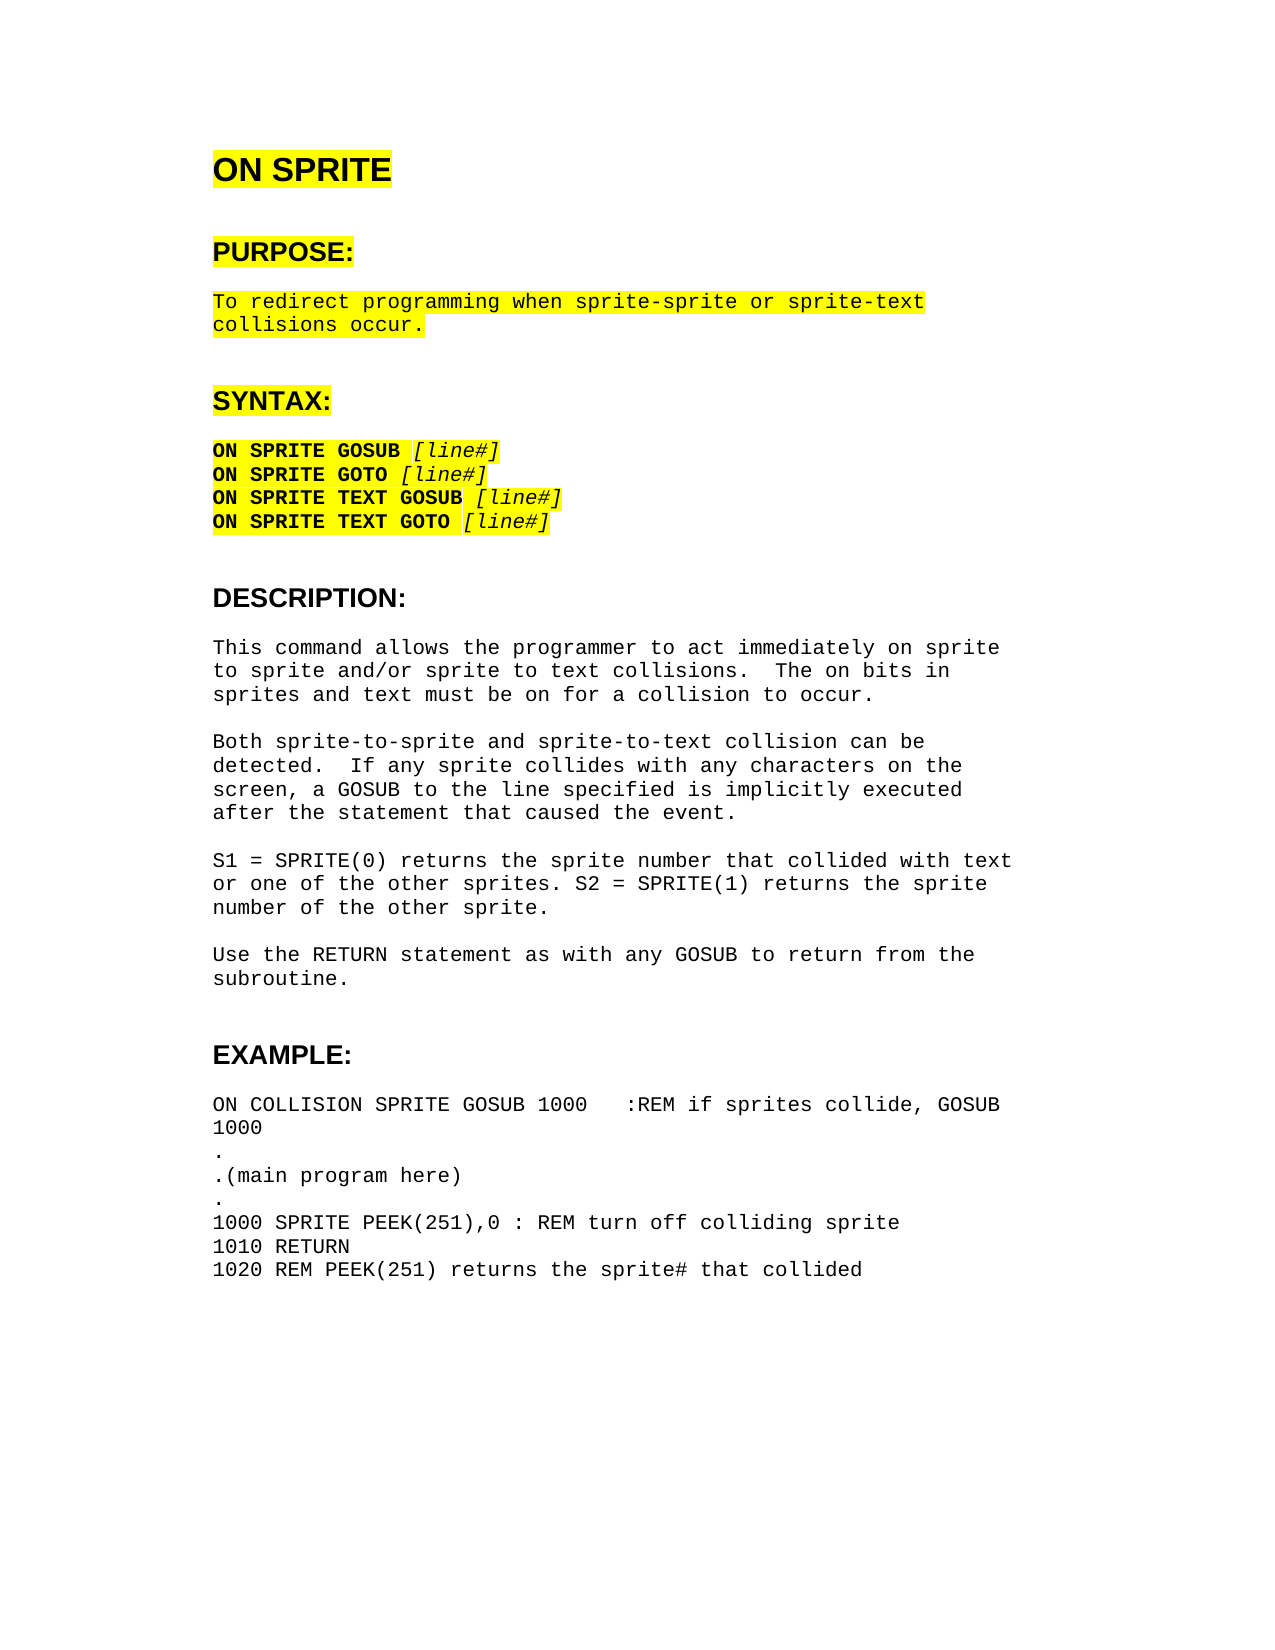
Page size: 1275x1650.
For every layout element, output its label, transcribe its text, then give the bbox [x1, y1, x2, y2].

text ON SPRITE TEXT GOTO [line#] [212, 511, 1031, 535]
text PURPOSE: [212, 236, 1031, 267]
text 1000 SPRITE PEEK(251),0 : REM turn off colliding sprite [212, 1212, 1031, 1236]
text ON COLLISION SPRITE GOSUB 1000 :REM if sprites collide, GOSUB 1000 [212, 1094, 1031, 1141]
text ON SPRITE GOTO [line#] [212, 464, 1031, 487]
text . [212, 1141, 1031, 1165]
text ON SPRITE [212, 150, 1031, 188]
text SYNTAX: [212, 385, 1031, 416]
text ON SPRITE GOSUB [line#] [212, 440, 1031, 464]
text 1010 RETURN [212, 1236, 1031, 1259]
text To redirect programming when sprite-sprite or sprite-text collisions occur. [212, 291, 1031, 338]
text This command allows the programmer to act immediately on sprite to sprite and/or sprite to text collisions. The on bits in sprites and text must be on for a collision to occur. [212, 637, 1031, 708]
text EXAMPLE: [212, 1039, 1031, 1070]
text Both sprite-to-sprite and sprite-to-text collision can be detected. If any sprite collides with any characters on the screen, a GOSUB to the line specified is implicitly executed after the statement that caused the event. [212, 731, 1031, 826]
text 1020 REM PEEK(251) returns the sprite# that collided [212, 1259, 1031, 1283]
text . [212, 1188, 1031, 1212]
text .(main program here) [212, 1165, 1031, 1188]
text DESCRIPTION: [212, 582, 1031, 613]
text ON SPRITE TEXT GOSUB [line#] [212, 487, 1031, 511]
text S1 = SPRITE(0) returns the sprite number that collided with text or one of the other sprites. S2 = SPRITE(1) returns the sprite number of the other sprite. [212, 850, 1031, 921]
text Use the RETURN statement as with any GOSUB to return from the subroutine. [212, 944, 1031, 992]
